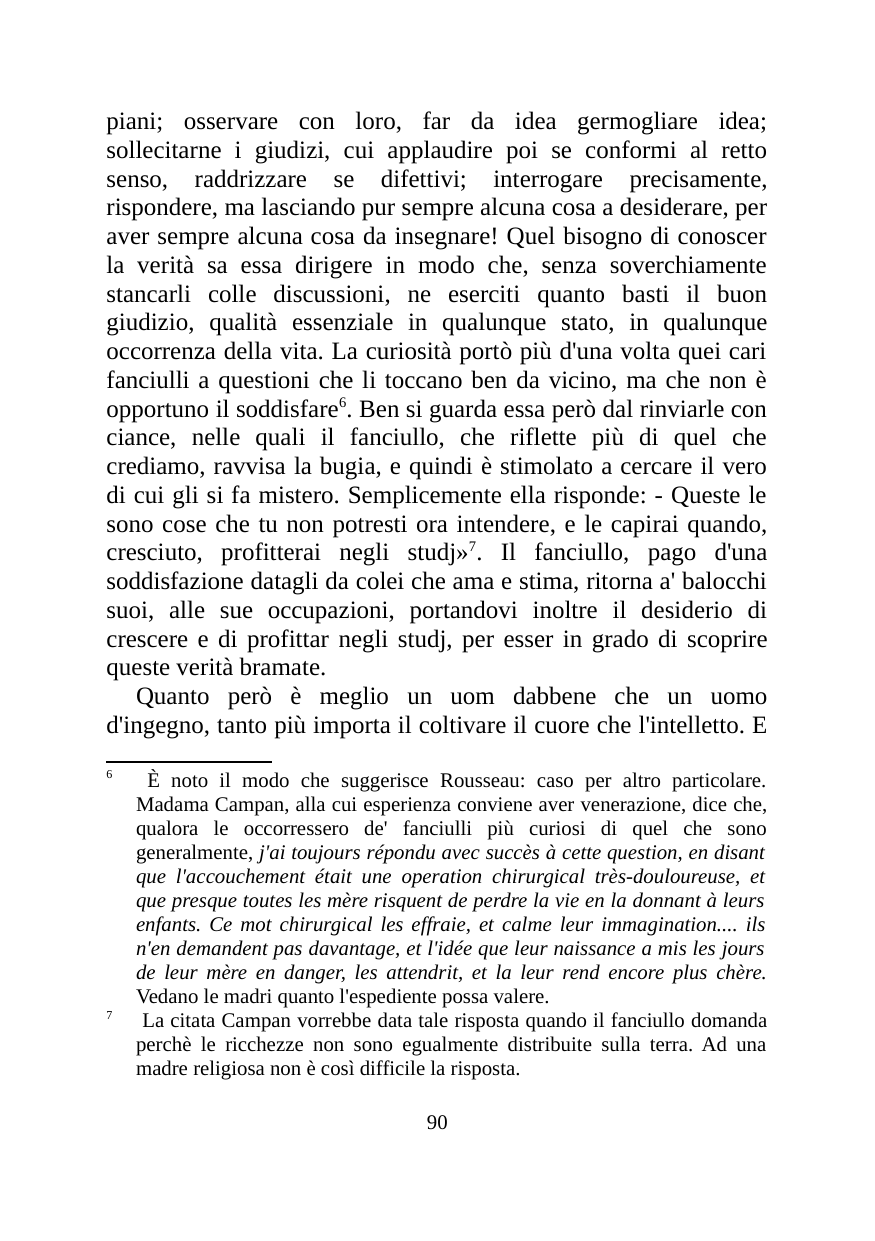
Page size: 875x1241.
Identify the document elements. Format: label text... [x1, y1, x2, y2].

text Quanto però è meglio un uom dabbene che un uomo d'ingegno, tanto più importa il coltivare il cuore che l'intelletto. E [106, 681, 768, 739]
text La citata Campan vorrebbe data tale risposta quando il fanciullo domanda perchè le ricchezze non sono egualmente distribuite sulla terra. Ad una madre religiosa non è così difficile la risposta. [106, 1008, 768, 1080]
text piani; osservare con loro, far da idea germogliare idea; sollecitarne i giudizi, cui applaudire poi se conformi al retto senso, raddrizzare se difettivi; interrogare precisamente, rispondere, ma lasciando pur sempre alcuna cosa a desiderare, per aver sempre alcuna cosa da insegnare! Quel bisogno di conoscer la verità sa essa dirigere in modo che, senza soverchiamente stancarli colle discussioni, ne eserciti quanto basti il buon giudizio, qualità essenziale in qualunque stato, in qualunque occorrenza della vita. La curiosità portò più d'una volta quei cari fanciulli a questioni che li toccano ben da vicino, ma che non è opportuno il soddisfare. Ben si guarda essa però dal rinviarle con ciance, nelle quali il fanciullo, che riflette più di quel che crediamo, ravvisa la bugia, e quindi è stimolato a cercare il vero di cui gli si fa mistero. Semplicemente ella risponde: - Queste le sono cose che tu non potresti ora intendere, e le capirai quando, cresciuto, profitterai negli studj». Il fanciullo, pago d'una soddisfazione datagli da colei che ama e stima, ritorna a' balocchi suoi, alle sue occupazioni, portandovi inoltre il desiderio di crescere e di profittar negli studj, per esser in grado di scoprire queste verità bramate. [106, 106, 768, 681]
text È noto il modo che suggerisce Rousseau: caso per altro particolare. Madama Campan, alla cui esperienza conviene aver venerazione, dice che, qualora le occorressero de' fanciulli più curiosi di quel che sono generalmente, j'ai toujours répondu avec succès à cette question, en disant que l'accouchement était une operation chirurgical très-douloureuse, et que presque toutes les mère risquent de perdre la vie en la donnant à leurs enfants. Ce mot chirurgical les effraie, et calme leur immagination.... ils n'en demandent pas davantage, et l'idée que leur naissance a mis les jours de leur mère en danger, les attendrit, et la leur rend encore plus chère. Vedano le madri quanto l'espediente possa valere. [106, 768, 768, 1008]
